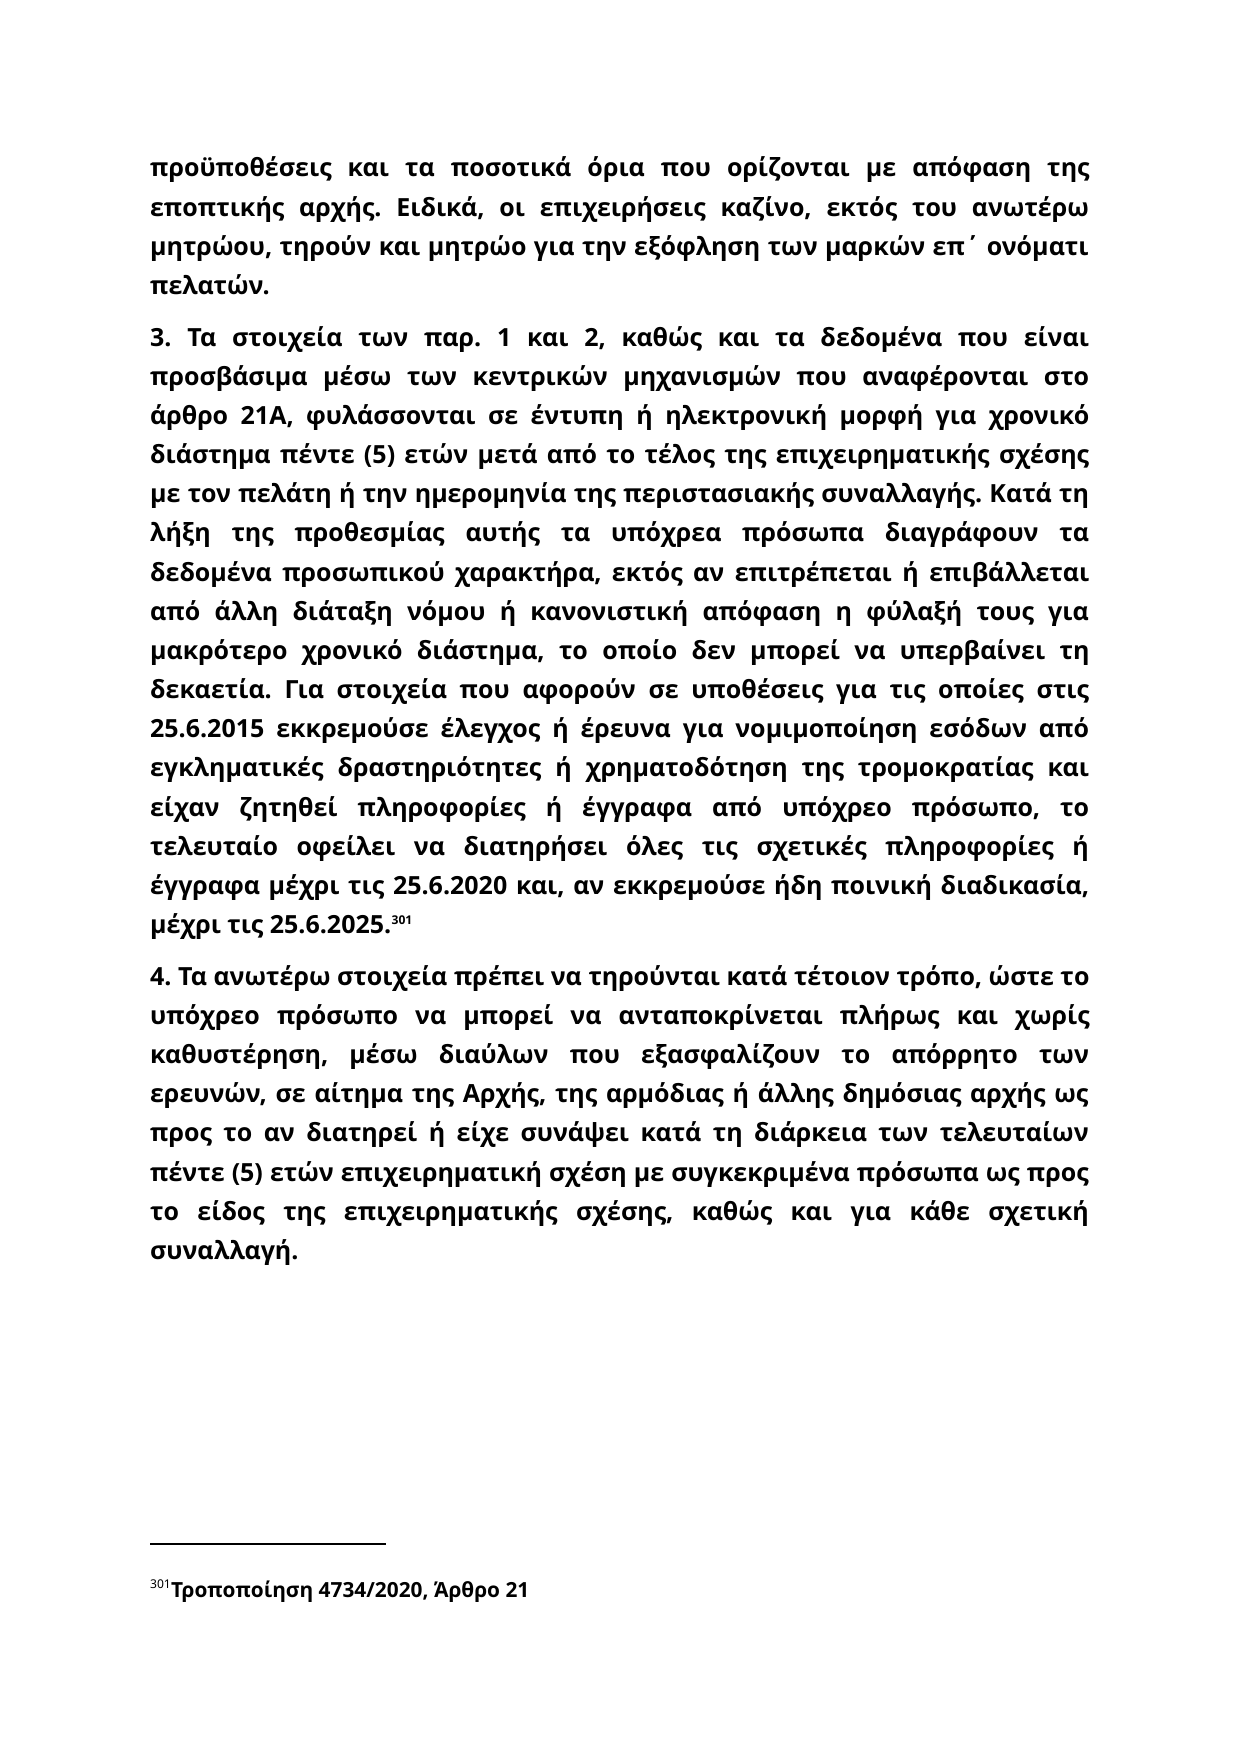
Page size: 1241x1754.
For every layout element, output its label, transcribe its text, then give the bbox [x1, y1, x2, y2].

text προϋποθέσεις και τα ποσοτικά όρια που ορίζονται με απόφαση της εποπτικής αρχής. Ειδικά, οι επιχειρήσεις καζίνο, εκτός του ανωτέρω μητρώου, τηρούν και μητρώο για την εξόφληση των μαρκών επ΄ ονόματι πελατών. [150, 150, 1090, 302]
text 3. Τα στοιχεία των παρ. 1 και 2, καθώς και τα δεδομένα που είναι προσβάσιμα μέσω των κεντρικών μηχανισμών που αναφέρονται στο άρθρο 21A, φυλάσσονται σε έντυπη ή ηλεκτρονική μορφή για χρονικό διάστημα πέντε (5) ετών μετά από το τέλος της επιχειρηματικής σχέσης με τον πελάτη ή την ημερομηνία της περιστασιακής συναλλαγής. Κατά τη λήξη της προθεσμίας αυτής τα υπόχρεα πρόσωπα διαγράφουν τα δεδομένα προσωπικού χαρακτήρα, εκτός αν επιτρέπεται ή επιβάλλεται από άλλη διάταξη νόμου ή κανονιστική απόφαση η φύλαξή τους για μακρότερο χρονικό διάστημα, το οποίο δεν μπορεί να υπερβαίνει τη δεκαετία. Για στοιχεία που αφορούν σε υποθέσεις για τις οποίες στις 25.6.2015 εκκρεμούσε έλεγχος ή έρευνα για νομιμοποίηση εσόδων από εγκληματικές δραστηριότητες ή χρηματοδότηση της τρομοκρατίας και είχαν ζητηθεί πληροφορίες ή έγγραφα από υπόχρεο πρόσωπο, το τελευταίο οφείλει να διατηρήσει όλες τις σχετικές πληροφορίες ή έγγραφα μέχρι τις 25.6.2020 και, αν εκκρεμούσε ήδη ποινική διαδικασία, μέχρι τις 25.6.2025. [150, 319, 1090, 941]
text Τροποποίηση 4734/2020, Άρθρο 21 [150, 1576, 1090, 1604]
text 4. Τα ανωτέρω στοιχεία πρέπει να τηρούνται κατά τέτοιον τρόπο, ώστε το υπόχρεο πρόσωπο να μπορεί να ανταποκρίνεται πλήρως και χωρίς καθυστέρηση, μέσω διαύλων που εξασφαλίζουν το απόρρητο των ερευνών, σε αίτημα της Αρχής, της αρμόδιας ή άλλης δημόσιας αρχής ως προς το αν διατηρεί ή είχε συνάψει κατά τη διάρκεια των τελευταίων πέντε (5) ετών επιχειρηματική σχέση με συγκεκριμένα πρόσωπα ως προς το είδος της επιχειρηματικής σχέσης, καθώς και για κάθε σχετική συναλλαγή. [150, 958, 1090, 1267]
